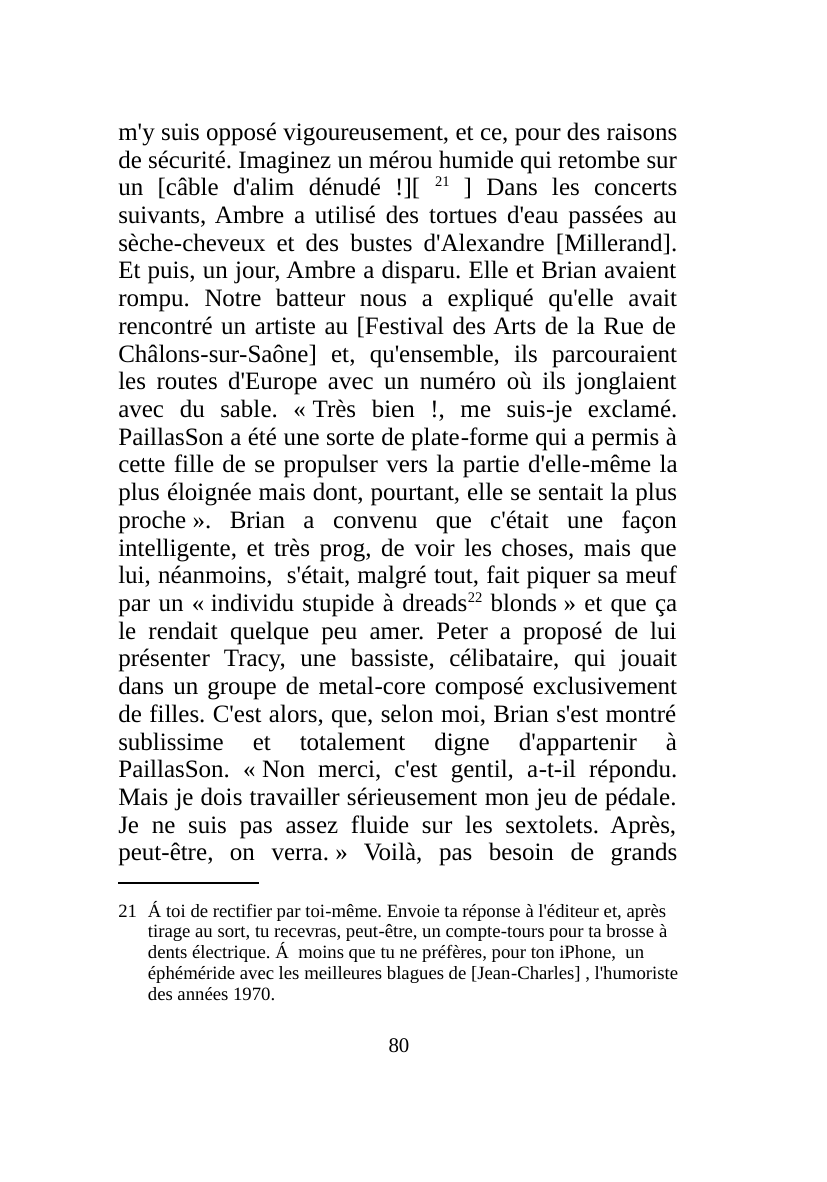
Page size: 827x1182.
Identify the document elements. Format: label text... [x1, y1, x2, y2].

text Á toi de rectifier par toi‑même. Envoie ta réponse à l'éditeur et, après tirage au sort, tu recevras, peut‑être, un compte‑tours pour ta brosse à dents électrique. Á moins que tu ne préfères, pour ton iPhone, un éphéméride avec les meilleures blagues de [Jean‑Charles] , l'humoriste des années 1970. [118, 900, 679, 1004]
text m'y suis opposé vigoureusement, et ce, pour des raisons de sécurité. Imaginez un mérou humide qui retombe sur un [câble d'alim dénudé !][ ] Dans les concerts suivants, Ambre a utilisé des tortues d'eau passées au sèche‑cheveux et des bustes d'Alexandre [Millerand]. Et puis, un jour, Ambre a disparu. Elle et Brian avaient rompu. Notre batteur nous a expliqué qu'elle avait rencontré un artiste au [Festival des Arts de la Rue de Châlons‑sur‑Saône] et, qu'ensemble, ils parcouraient les routes d'Europe avec un numéro où ils jonglaient avec du sable. « Très bien !, me suis‑je exclamé. PaillasSon a été une sorte de plate‑forme qui a permis à cette fille de se propulser vers la partie d'elle‑même la plus éloignée mais dont, pourtant, elle se sentait la plus proche ». Brian a convenu que c'était une façon intelligente, et très prog, de voir les choses, mais que lui, néanmoins, s'était, malgré tout, fait piquer sa meuf par un « individu stupide à dreads blonds » et que ça le rendait quelque peu amer. Peter a proposé de lui présenter Tracy, une bassiste, célibataire, qui jouait dans un groupe de metal‑core composé exclusivement de filles. C'est alors, que, selon moi, Brian s'est montré sublissime et totalement digne d'appartenir à PaillasSon. « Non merci, c'est gentil, a‑t‑il répondu. Mais je dois travailler sérieusement mon jeu de pédale. Je ne suis pas assez fluide sur les sextolets. Après, peut‑être, on verra. » Voilà, pas besoin de grands [118, 118, 677, 866]
